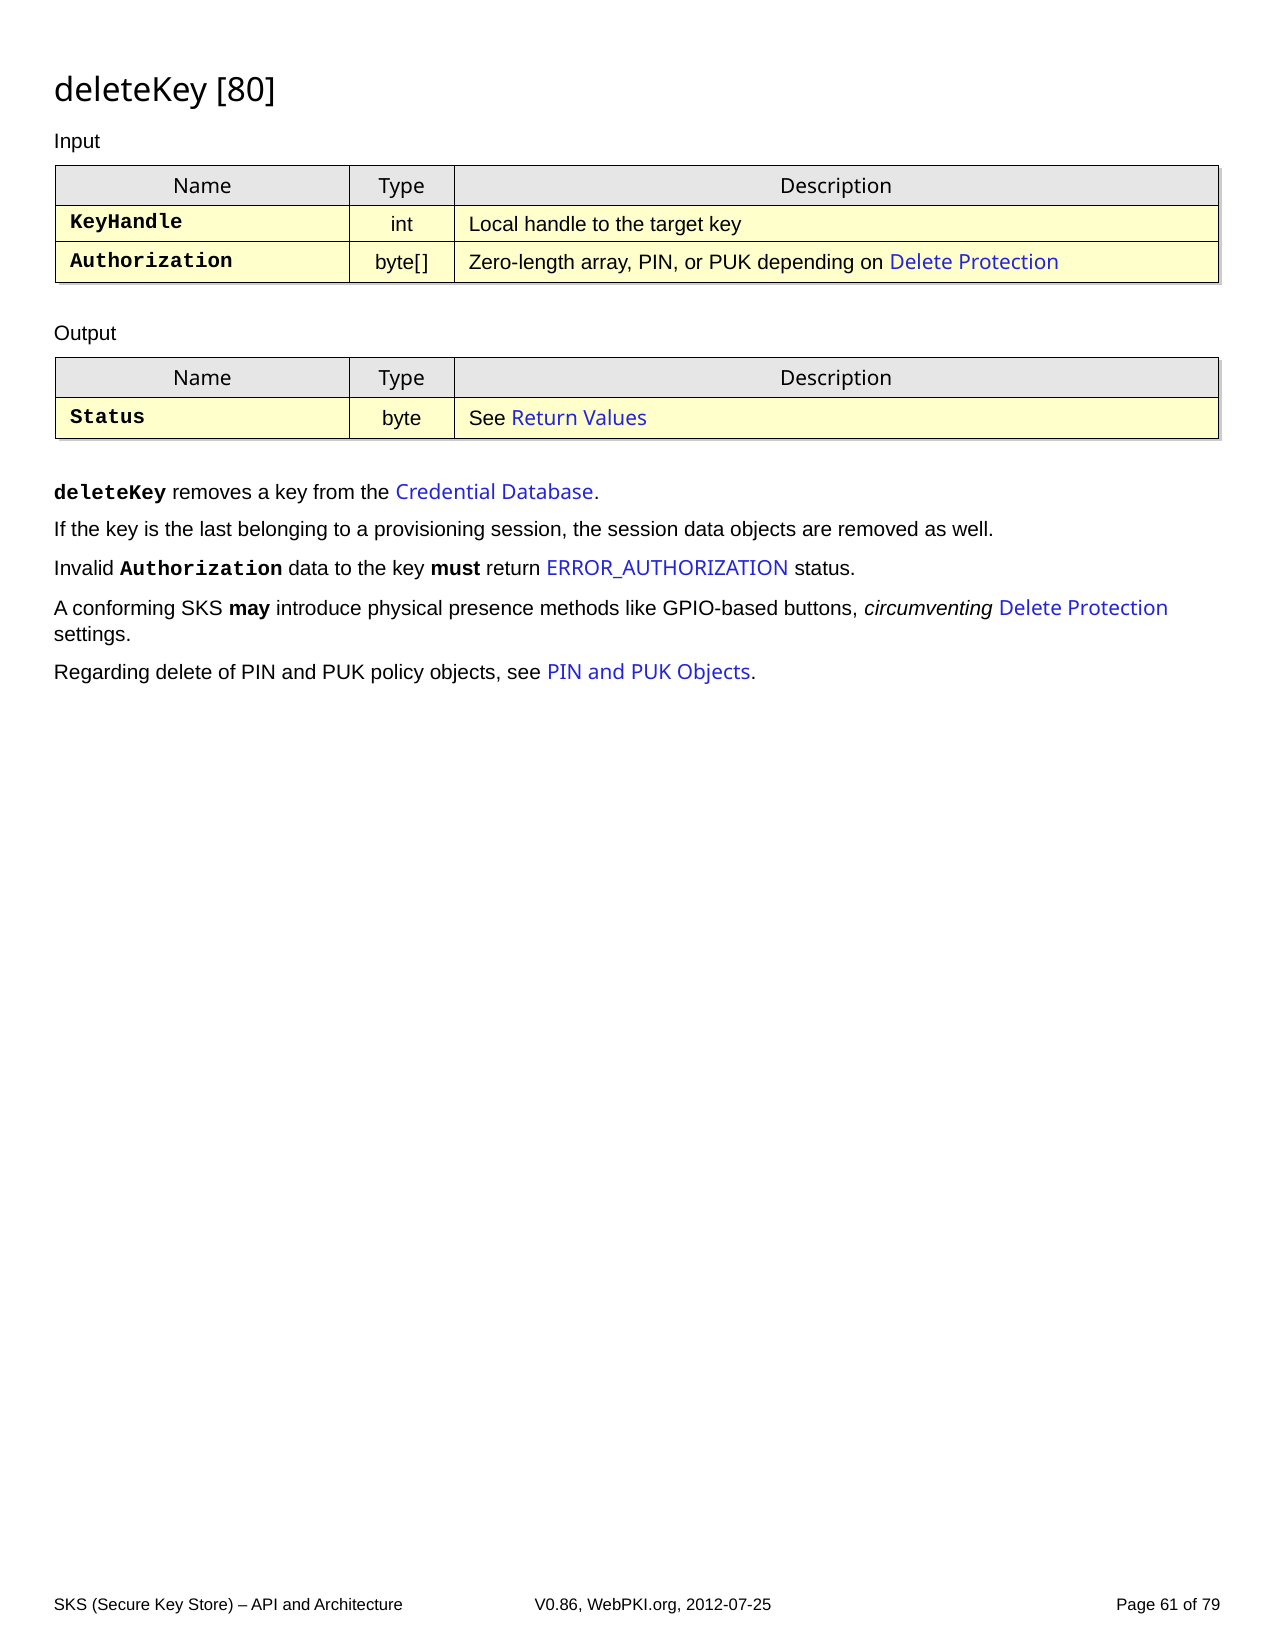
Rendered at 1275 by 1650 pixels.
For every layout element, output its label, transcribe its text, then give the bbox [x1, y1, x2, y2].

text deleteKey removes a key from the Credential Database. [54, 477, 1221, 506]
table_cell Authorization [56, 242, 349, 282]
text Input [54, 129, 1221, 153]
table_header Description [455, 358, 1218, 397]
table_cell Local handle to the target key [455, 206, 1218, 241]
table_cell Zero-length array, PIN, or PUK depending on Delete Protection [455, 242, 1218, 282]
table_header Name [56, 166, 349, 205]
table_cell byte [350, 398, 454, 438]
text Output [54, 321, 1221, 345]
text A conforming SKS may introduce physical presence methods like GPIO-based buttons, circumventing Delete Protection settings. [54, 593, 1221, 646]
text Invalid Authorization data to the key must return ERROR_AUTHORIZATION status. [54, 553, 1221, 582]
table_header Type [350, 358, 454, 397]
table_header Description [455, 166, 1218, 205]
table_cell int [350, 206, 454, 241]
subtitle deleteKey [80] [54, 66, 1221, 111]
text If the key is the last belonging to a provisioning session, the session data objects are removed as well. [54, 517, 1221, 541]
table_cell See Return Values [455, 398, 1218, 438]
table_header Name [56, 358, 349, 397]
table_cell KeyHandle [56, 206, 349, 241]
table_cell Status [56, 398, 349, 438]
table_header Type [350, 166, 454, 205]
text Regarding delete of PIN and PUK policy objects, see PIN and PUK Objects. [54, 657, 1221, 686]
table_cell byte⁮[ ] [350, 242, 454, 282]
